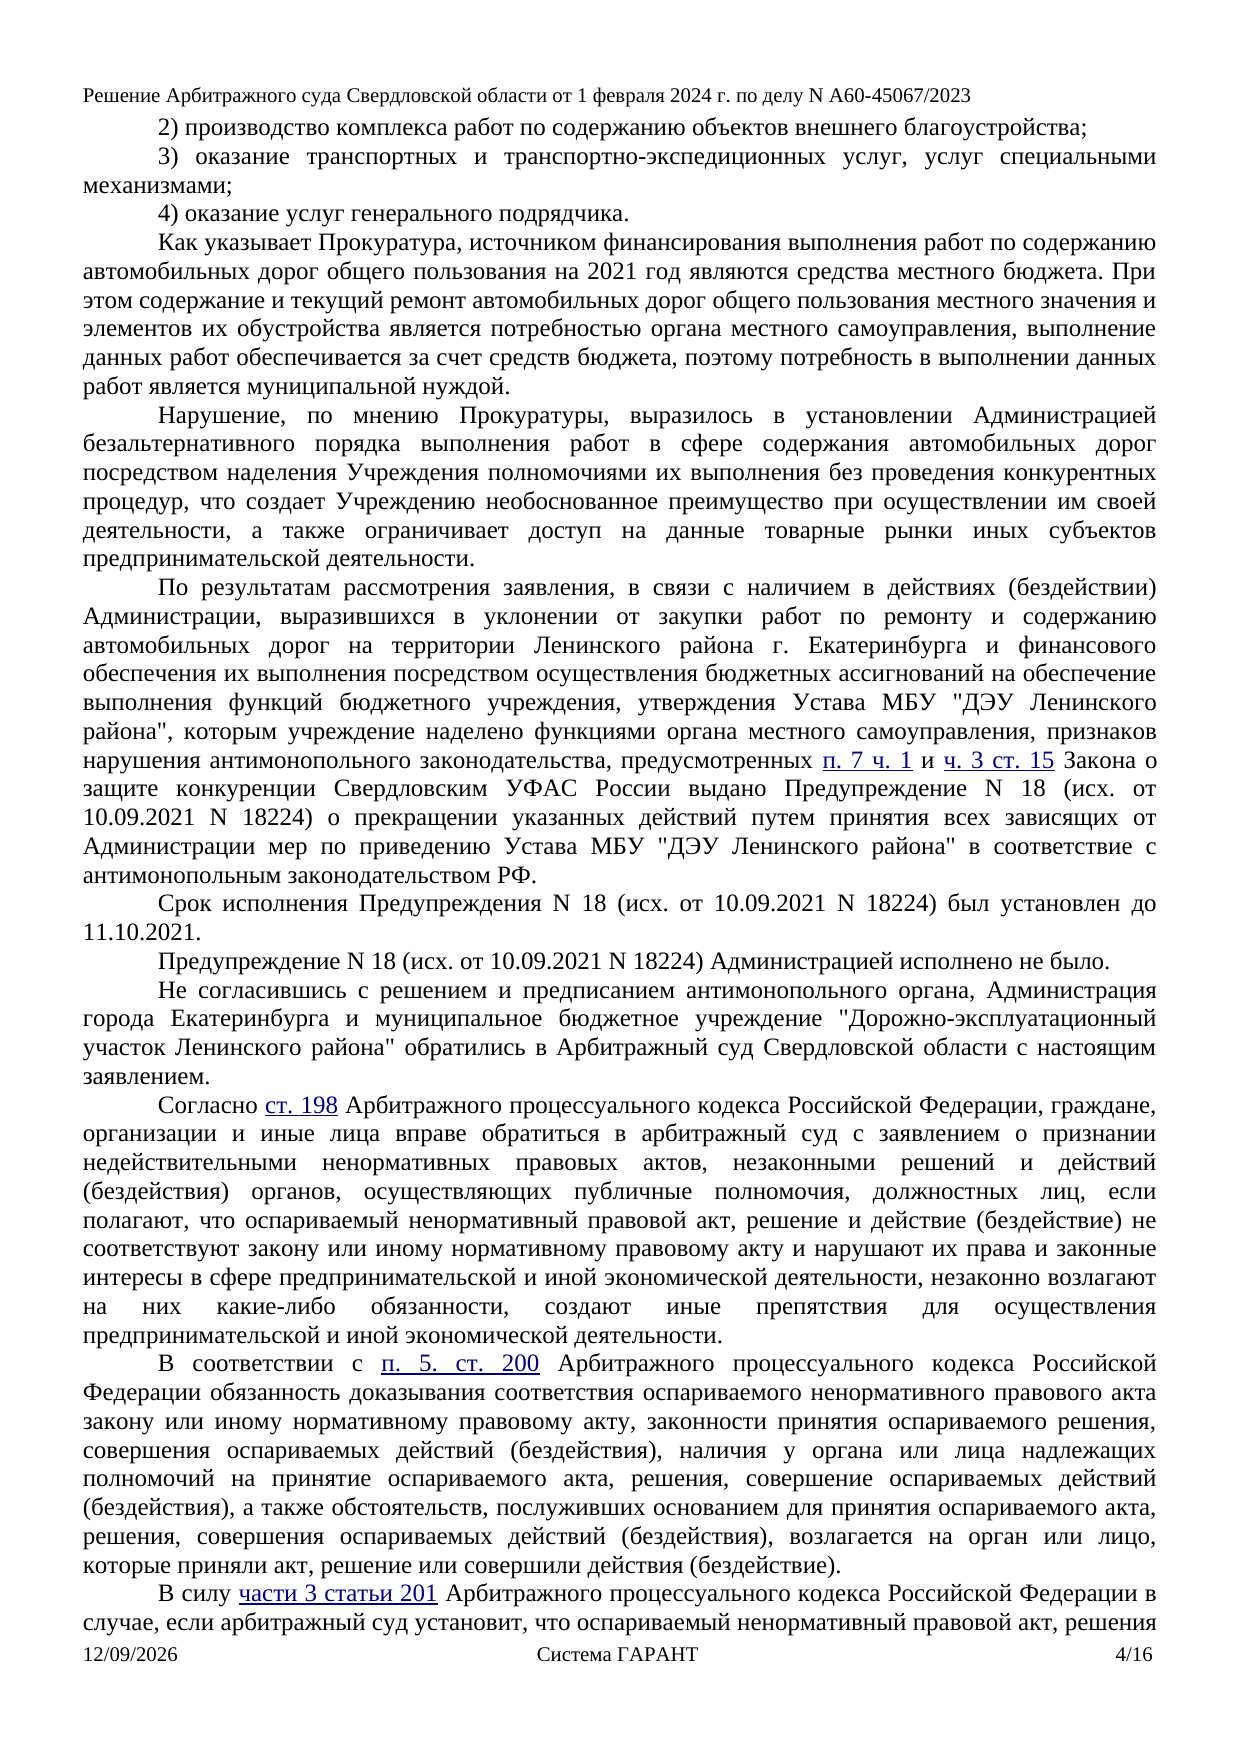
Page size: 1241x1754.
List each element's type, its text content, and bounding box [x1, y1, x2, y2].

text В силу части 3 статьи 201 Арбитражного процессуального кодекса Российской Федерации в случае, если арбитражный суд установит, что оспариваемый ненормативный правовой акт, решения [83, 1578, 1157, 1636]
text Срок исполнения Предупреждения N 18 (исх. от 10.09.2021 N 18224) был установлен до 11.10.2021. [83, 888, 1157, 946]
text В соответствии с п. 5. ст. 200 Арбитражного процессуального кодекса Российской Федерации обязанность доказывания соответствия оспариваемого ненормативного правового акта закону или иному нормативному правовому акту, законности принятия оспариваемого решения, совершения оспариваемых действий (бездействия), наличия у органа или лица надлежащих полномочий на принятие оспариваемого акта, решения, совершение оспариваемых действий (бездействия), а также обстоятельств, послуживших основанием для принятия оспариваемого акта, решения, совершения оспариваемых действий (бездействия), возлагается на орган или лицо, которые приняли акт, решение или совершили действия (бездействие). [83, 1348, 1157, 1578]
text 4) оказание услуг генерального подрядчика. [83, 198, 1157, 227]
text Нарушение, по мнению Прокуратуры, выразилось в установлении Администрацией безальтернативного порядка выполнения работ в сфере содержания автомобильных дорог посредством наделения Учреждения полномочиями их выполнения без проведения конкурентных процедур, что создает Учреждению необоснованное преимущество при осуществлении им своей деятельности, а также ограничивает доступ на данные товарные рынки иных субъектов предпринимательской деятельности. [83, 400, 1157, 572]
text 2) производство комплекса работ по содержанию объектов внешнего благоустройства; [83, 112, 1157, 141]
text По результатам рассмотрения заявления, в связи с наличием в действиях (бездействии) Администрации, выразившихся в уклонении от закупки работ по ремонту и содержанию автомобильных дорог на территории Ленинского района г. Екатеринбурга и финансового обеспечения их выполнения посредством осуществления бюджетных ассигнований на обеспечение выполнения функций бюджетного учреждения, утверждения Устава МБУ "ДЭУ Ленинского района", которым учреждение наделено функциями органа местного самоуправления, признаков нарушения антимонопольного законодательства, предусмотренных п. 7 ч. 1 и ч. 3 ст. 15 Закона о защите конкуренции Свердловским УФАС России выдано Предупреждение N 18 (исх. от 10.09.2021 N 18224) о прекращении указанных действий путем принятия всех зависящих от Администрации мер по приведению Устава МБУ "ДЭУ Ленинского района" в соответствие с антимонопольным законодательством РФ. [83, 572, 1157, 888]
text Предупреждение N 18 (исх. от 10.09.2021 N 18224) Администрацией исполнено не было. [83, 946, 1157, 975]
text Согласно ст. 198 Арбитражного процессуального кодекса Российской Федерации, граждане, организации и иные лица вправе обратиться в арбитражный суд с заявлением о признании недействительными ненормативных правовых актов, незаконными решений и действий (бездействия) органов, осуществляющих публичные полномочия, должностных лиц, если полагают, что оспариваемый ненормативный правовой акт, решение и действие (бездействие) не соответствуют закону или иному нормативному правовому акту и нарушают их права и законные интересы в сфере предпринимательской и иной экономической деятельности, незаконно возлагают на них какие-либо обязанности, создают иные препятствия для осуществления предпринимательской и иной экономической деятельности. [83, 1090, 1157, 1348]
text 3) оказание транспортных и транспортно-экспедиционных услуг, услуг специальными механизмами; [83, 141, 1157, 198]
text Не согласившись с решением и предписанием антимонопольного органа, Администрация города Екатеринбурга и муниципальное бюджетное учреждение "Дорожно-эксплуатационный участок Ленинского района" обратились в Арбитражный суд Свердловской области с настоящим заявлением. [83, 975, 1157, 1090]
text Как указывает Прокуратура, источником финансирования выполнения работ по содержанию автомобильных дорог общего пользования на 2021 год являются средства местного бюджета. При этом содержание и текущий ремонт автомобильных дорог общего пользования местного значения и элементов их обустройства является потребностью органа местного самоуправления, выполнение данных работ обеспечивается за счет средств бюджета, поэтому потребность в выполнении данных работ является муниципальной нуждой. [83, 227, 1157, 400]
